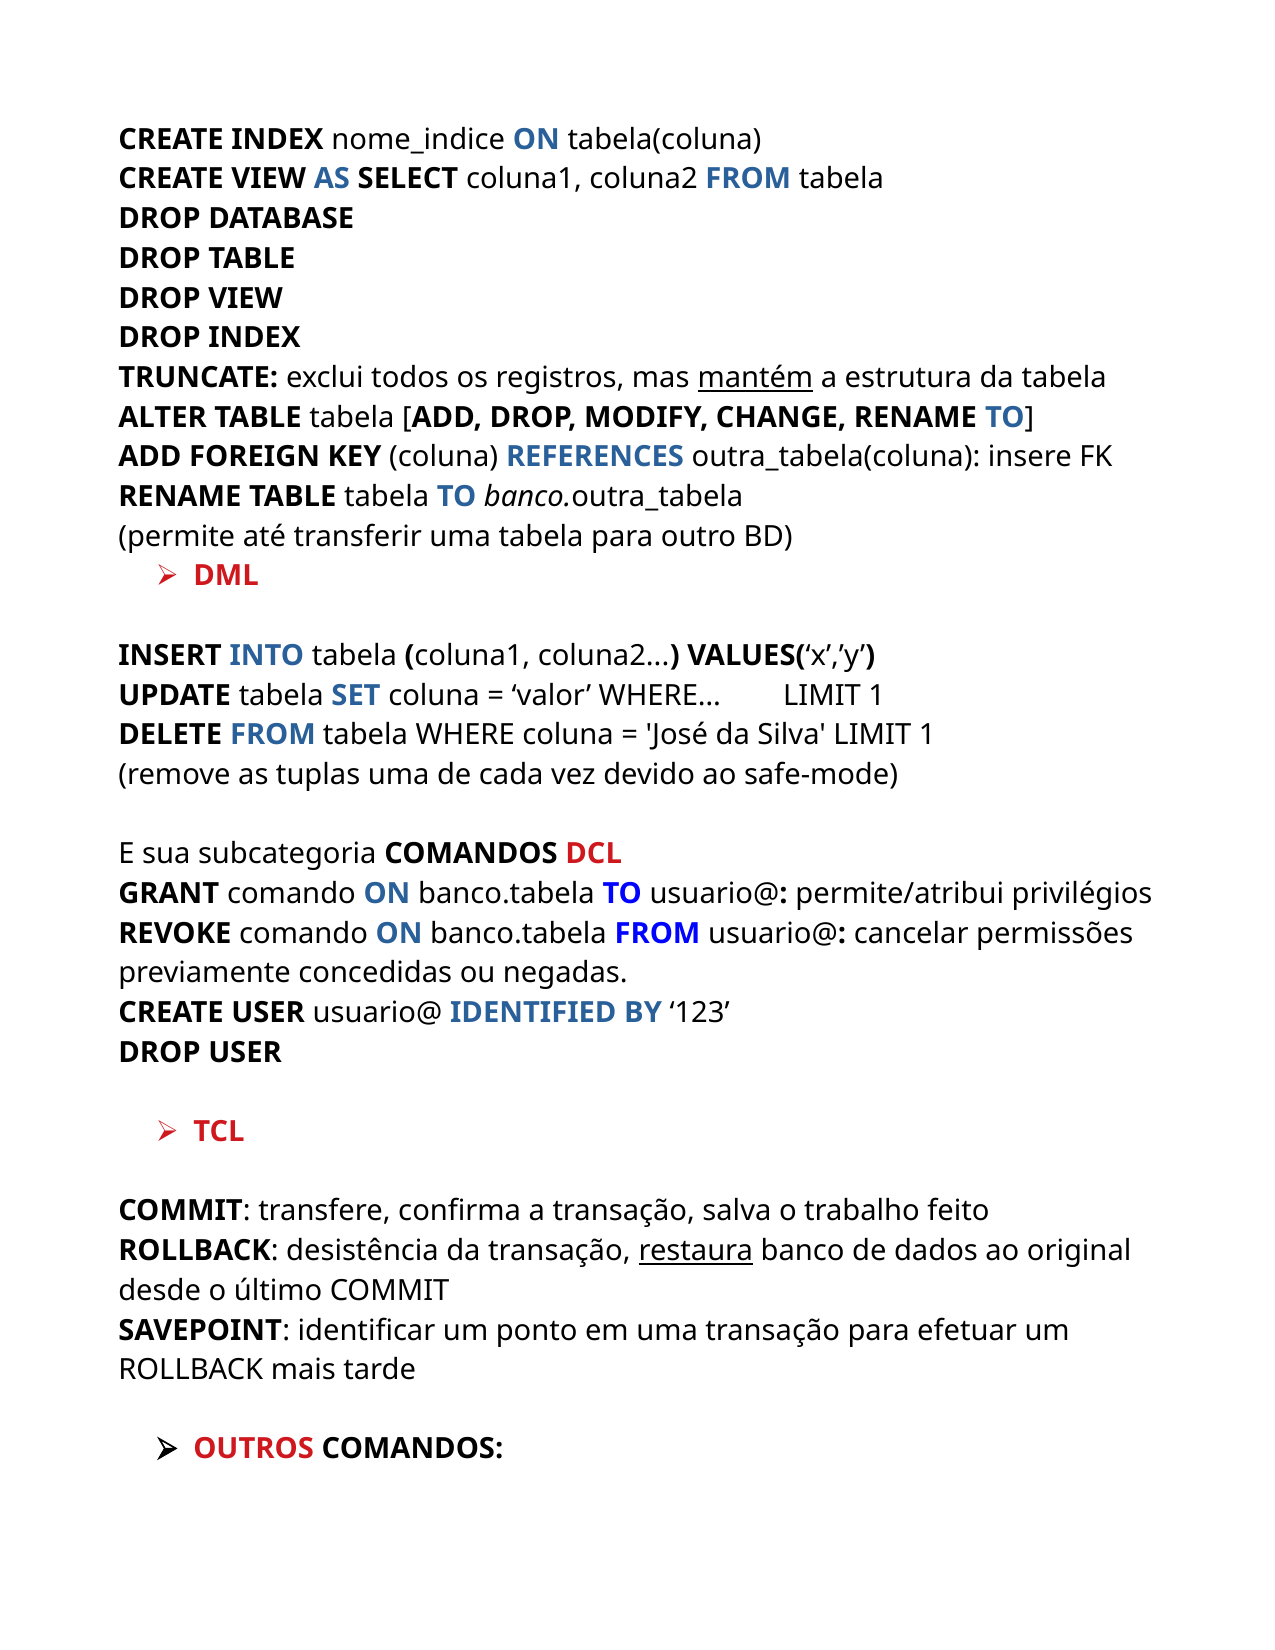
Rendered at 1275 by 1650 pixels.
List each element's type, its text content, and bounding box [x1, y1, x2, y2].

text UPDATE tabela SET coluna = ‘valor’ WHERE… LIMIT 1 [118, 674, 1193, 713]
text DROP USER [118, 1031, 1193, 1071]
text ADD FOREIGN KEY (coluna) REFERENCES outra_tabela(coluna): insere FK [118, 436, 1211, 475]
list OUTROS COMANDOS: [156, 1428, 1193, 1467]
text DROP TABLE [118, 237, 1193, 277]
text DROP DATABASE [118, 197, 1193, 237]
text TRUNCATE: exclui todos os registros, mas mantém a estrutura da tabela [118, 356, 1193, 396]
text CREATE INDEX nome_indice ON tabela(coluna) [118, 118, 1193, 158]
text SAVEPOINT: identificar um ponto em uma transação para efetuar um ROLLBACK mais tarde [118, 1309, 1193, 1388]
text CREATE USER usuario@ IDENTIFIED BY ‘123’ [118, 991, 1193, 1031]
text E sua subcategoria COMANDOS DCL [118, 832, 1193, 872]
list DML [156, 555, 1193, 594]
text DROP INDEX [118, 317, 1193, 356]
list TCL [156, 1110, 1193, 1150]
text ALTER TABLE tabela [ADD, DROP, MODIFY, CHANGE, RENAME TO] [118, 396, 1211, 436]
text DROP VIEW [118, 277, 1193, 317]
text INSERT INTO tabela (coluna1, coluna2...) VALUES(‘x’,’y’) [118, 634, 1193, 674]
text COMMIT: transfere, confirma a transação, salva o trabalho feito [118, 1190, 1193, 1229]
text CREATE VIEW AS SELECT coluna1, coluna2 FROM tabela [118, 158, 1193, 197]
text REVOKE comando ON banco.tabela FROM usuario@: cancelar permissões previamente concedidas ou negadas. [118, 912, 1193, 991]
text DELETE FROM tabela WHERE coluna = 'José da Silva' LIMIT 1 (remove as tuplas uma de cada vez devido ao safe-mode) [118, 713, 1193, 793]
text RENAME TABLE tabela TO banco.outra_tabela (permite até transferir uma tabela para outro BD) [118, 475, 1193, 555]
text ROLLBACK: desistência da transação, restaura banco de dados ao original desde o último COMMIT [118, 1229, 1193, 1309]
text GRANT comando ON banco.tabela TO usuario@: permite/atribui privilégios [118, 872, 1193, 912]
